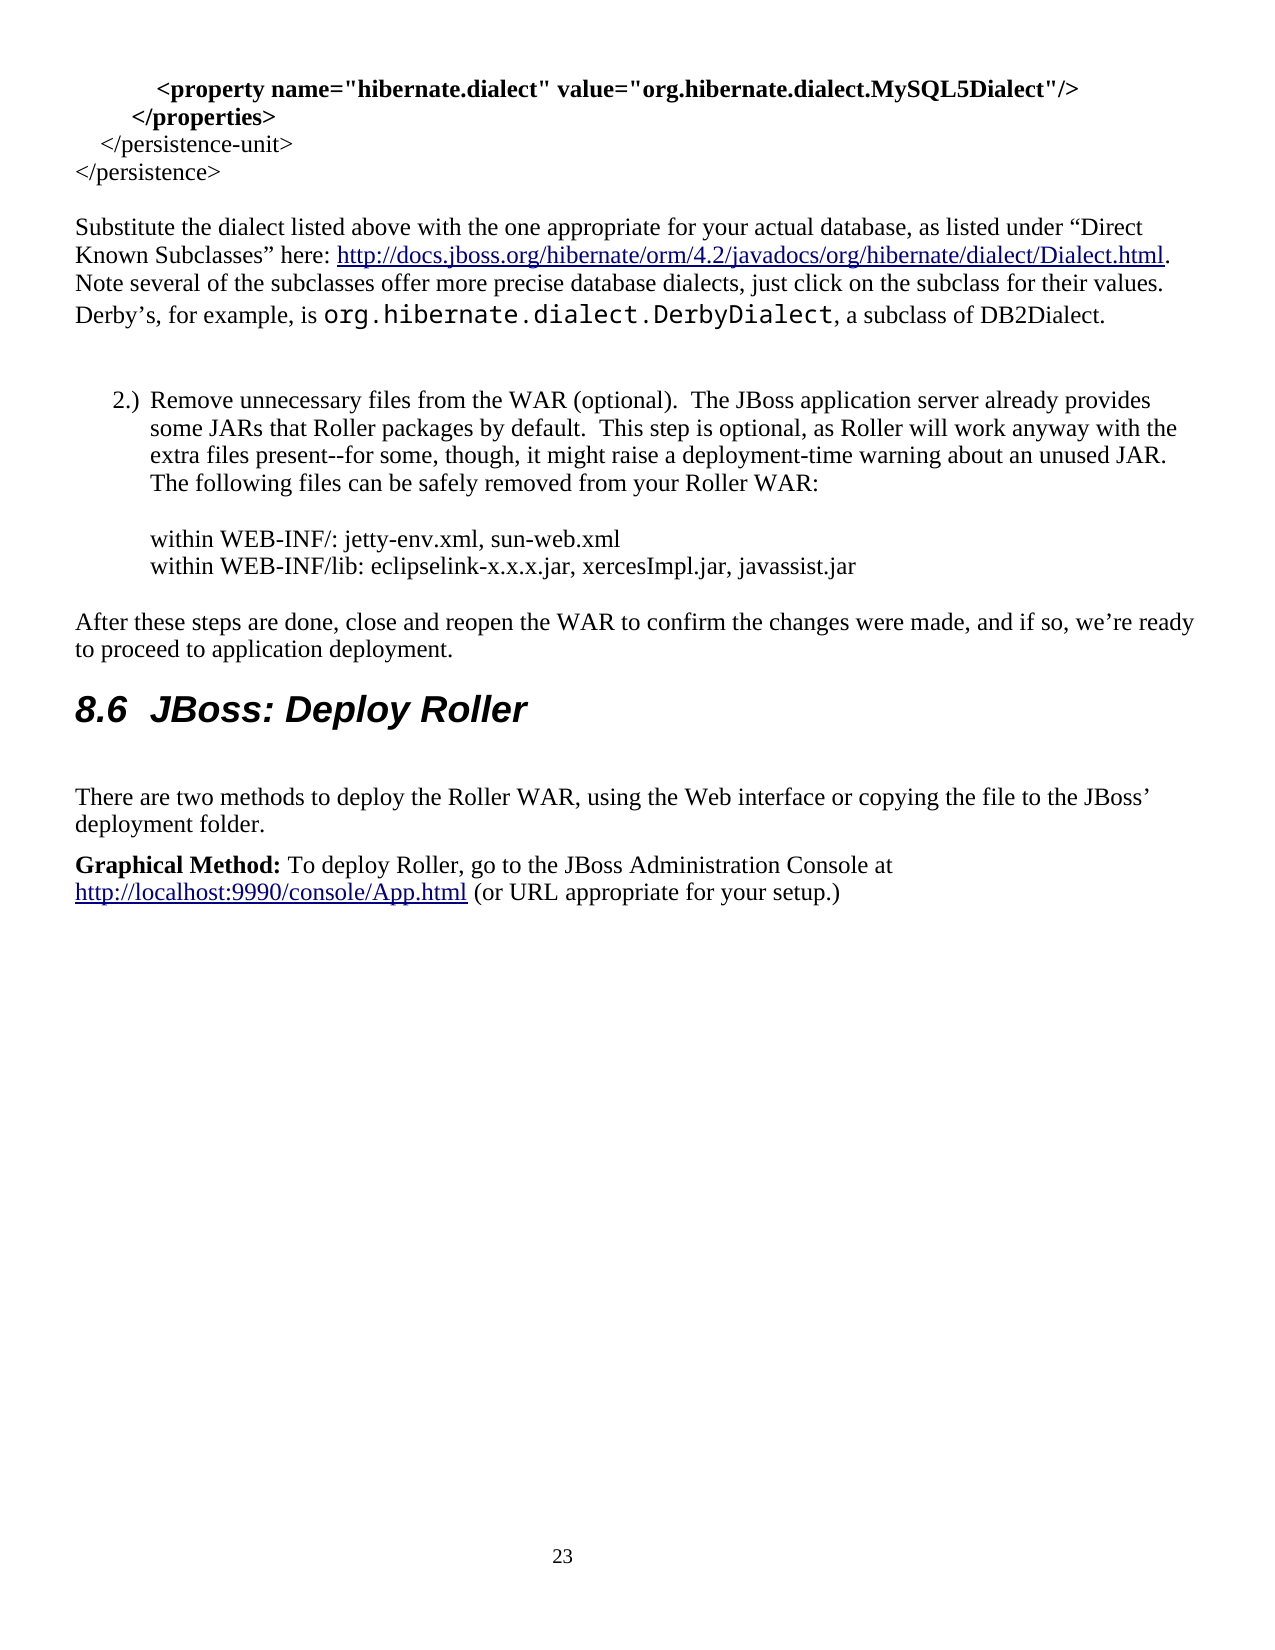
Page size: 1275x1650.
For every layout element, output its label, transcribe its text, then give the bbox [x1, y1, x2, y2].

text Graphical Method: To deploy Roller, go to the JBoss Administration Console at http://localhost:9990/console/App.html (or URL appropriate for your setup.) [75, 851, 1200, 906]
list Remove unnecessary files from the WAR (optional). The JBoss application server already provides some JARs that Roller packages by default. This step is optional, as Roller will work anyway with the extra files present--for some, though, it might raise a deployment-time warning about an unused JAR. The following files can be safely removed from your Roller WAR: [112, 386, 1200, 497]
text </persistence-unit> [75, 130, 1200, 158]
text Substitute the dialect listed above with the one appropriate for your actual database, as listed under “Direct Known Subclasses” here: http://docs.jboss.org/hibernate/orm/4.2/javadocs/org/hibernate/dialect/Dialect.html. Note several of the subclasses offer more precise database dialects, just click on the subclass for their values. Derby’s, for example, is org.hibernate.dialect.DerbyDialect, a subclass of DB2Dialect. [75, 213, 1200, 331]
text </persistence> [75, 158, 1200, 186]
subtitle JBoss: Deploy Roller [75, 688, 1200, 730]
text After these steps are done, close and reopen the WAR to confirm the changes were made, and if so, we’re ready to proceed to application deployment. [75, 608, 1200, 663]
text </properties> [75, 103, 1200, 130]
text <property name="hibernate.dialect" value="org.hibernate.dialect.MySQL5Dialect"/> [75, 75, 1200, 103]
text within WEB-INF/: jetty-env.xml, sun-web.xml [75, 525, 1200, 552]
text There are two methods to deploy the Roller WAR, using the Web interface or copying the file to the JBoss’ deployment folder. [75, 783, 1200, 838]
text within WEB-INF/lib: eclipselink-x.x.x.jar, xercesImpl.jar, javassist.jar [75, 552, 1200, 580]
